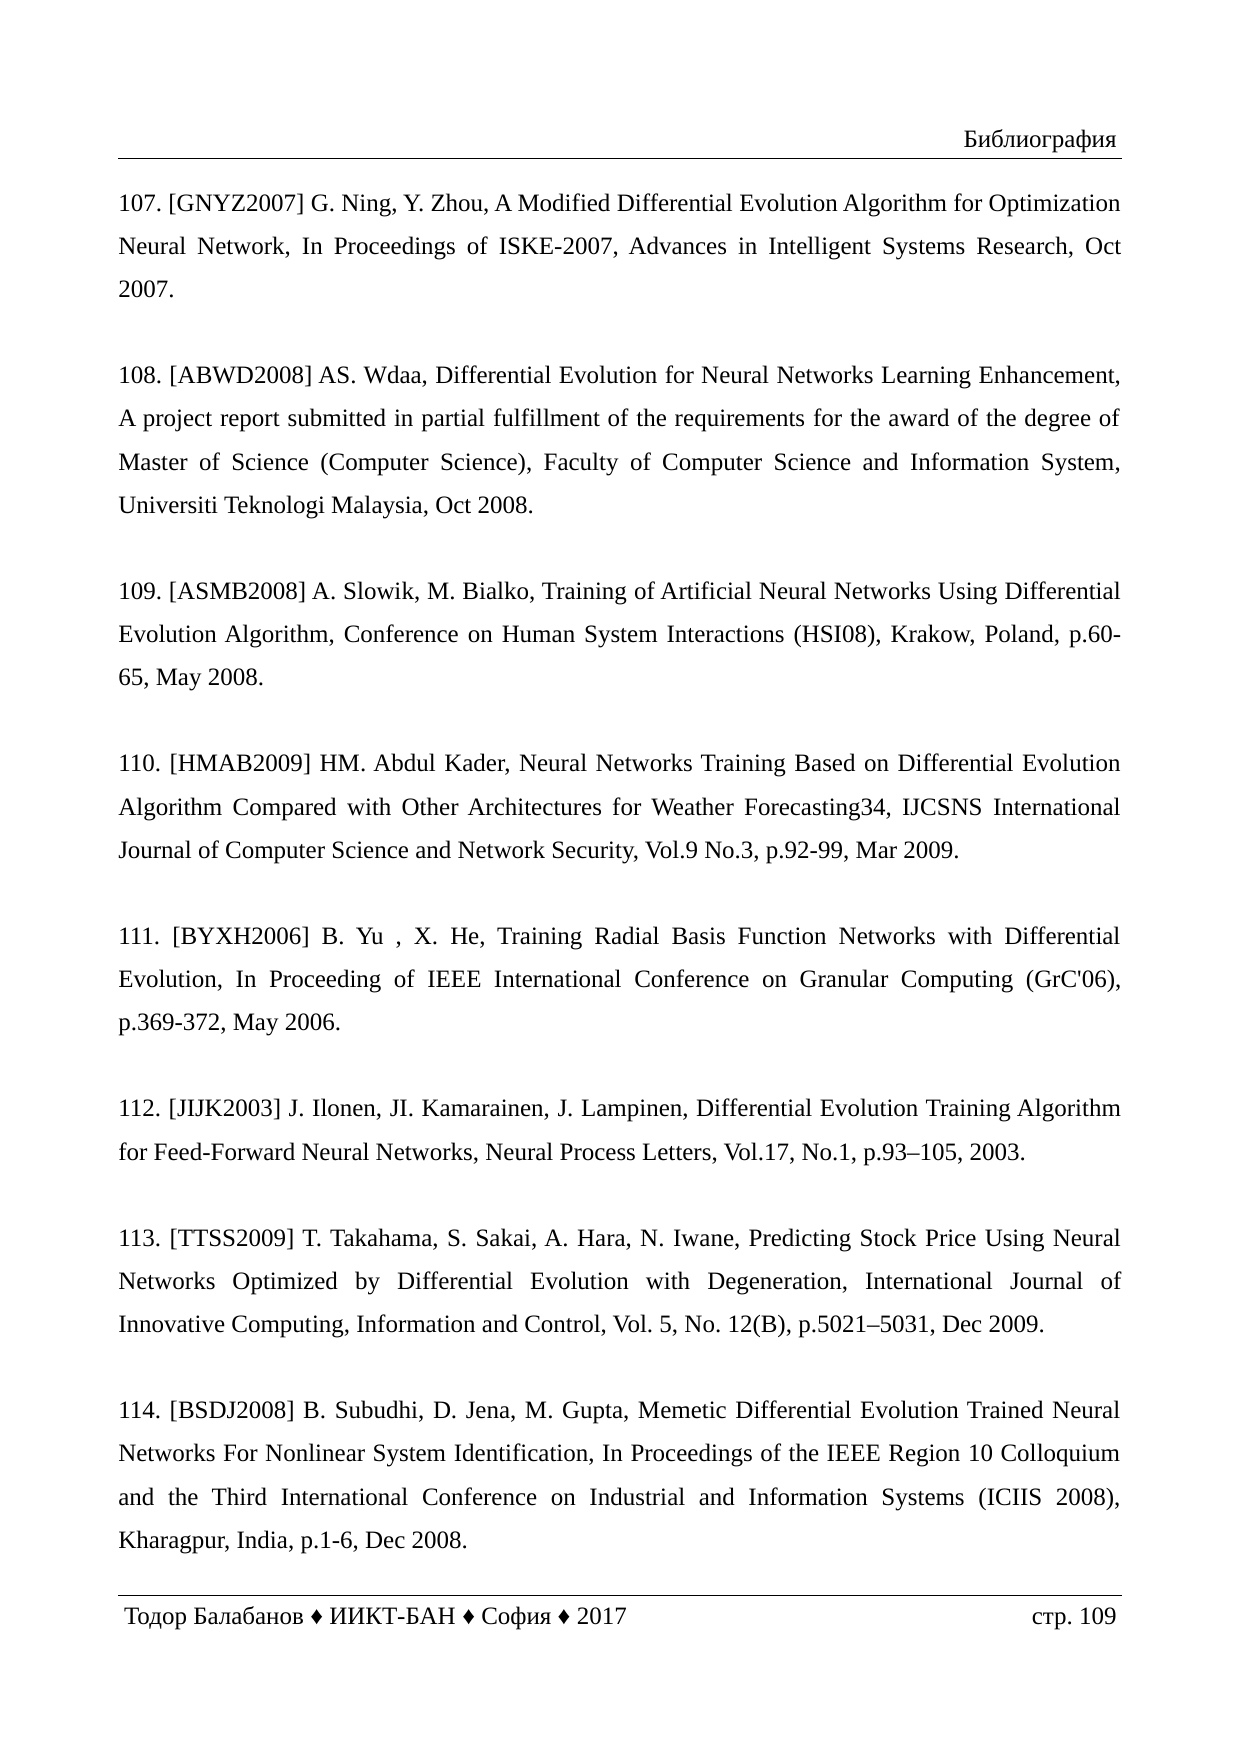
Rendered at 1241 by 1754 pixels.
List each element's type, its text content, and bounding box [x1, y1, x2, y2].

text 109. [ASMB2008] A. Slowik, M. Bialko, Training of Artificial Neural Networks Using Differential Evolution Algorithm, Conference on Human System Interactions (HSI08), Krakow, Poland, p.60-65, May 2008. [118, 576, 1122, 691]
text 112. [JIJK2003] J. Ilonen, JI. Kamarainen, J. Lampinen, Differential Evolution Training Algorithm for Feed-Forward Neural Networks, Neural Process Letters, Vol.17, No.1, p.93–105, 2003. [118, 1093, 1122, 1165]
text 108. [ABWD2008] AS. Wdaa, Differential Evolution for Neural Networks Learning Enhancement, A project report submitted in partial fulfillment of the requirements for the award of the degree of Master of Science (Computer Science), Faculty of Computer Science and Information System, Universiti Teknologi Malaysia, Oct 2008. [118, 360, 1122, 518]
text 110. [HMAB2009] HM. Abdul Kader, Neural Networks Training Based on Differential Evolution Algorithm Compared with Other Architectures for Weather Forecasting34, IJCSNS International Journal of Computer Science and Network Security, Vol.9 No.3, p.92-99, Mar 2009. [118, 748, 1122, 863]
text 113. [TTSS2009] T. Takahama, S. Sakai, A. Hara, N. Iwane, Predicting Stock Price Using Neural Networks Optimized by Differential Evolution with Degeneration, International Journal of Innovative Computing, Information and Control, Vol. 5, No. 12(B), p.5021–5031, Dec 2009. [118, 1223, 1122, 1338]
text 114. [BSDJ2008] B. Subudhi, D. Jena, M. Gupta, Memetic Differential Evolution Trained Neural Networks For Nonlinear System Identification, In Proceedings of the IEEE Region 10 Colloquium and the Third International Conference on Industrial and Information Systems (ICIIS 2008), Kharagpur, India, p.1-6, Dec 2008. [118, 1395, 1122, 1553]
text 107. [GNYZ2007] G. Ning, Y. Zhou, A Modified Differential Evolution Algorithm for Optimization Neural Network, In Proceedings of ISKE-2007, Advances in Intelligent Systems Research, Oct 2007. [118, 188, 1122, 303]
text 111. [BYXH2006] B. Yu , X. He, Training Radial Basis Function Networks with Differential Evolution, In Proceeding of IEEE International Conference on Granular Computing (GrC'06), p.369-372, May 2006. [118, 921, 1122, 1036]
